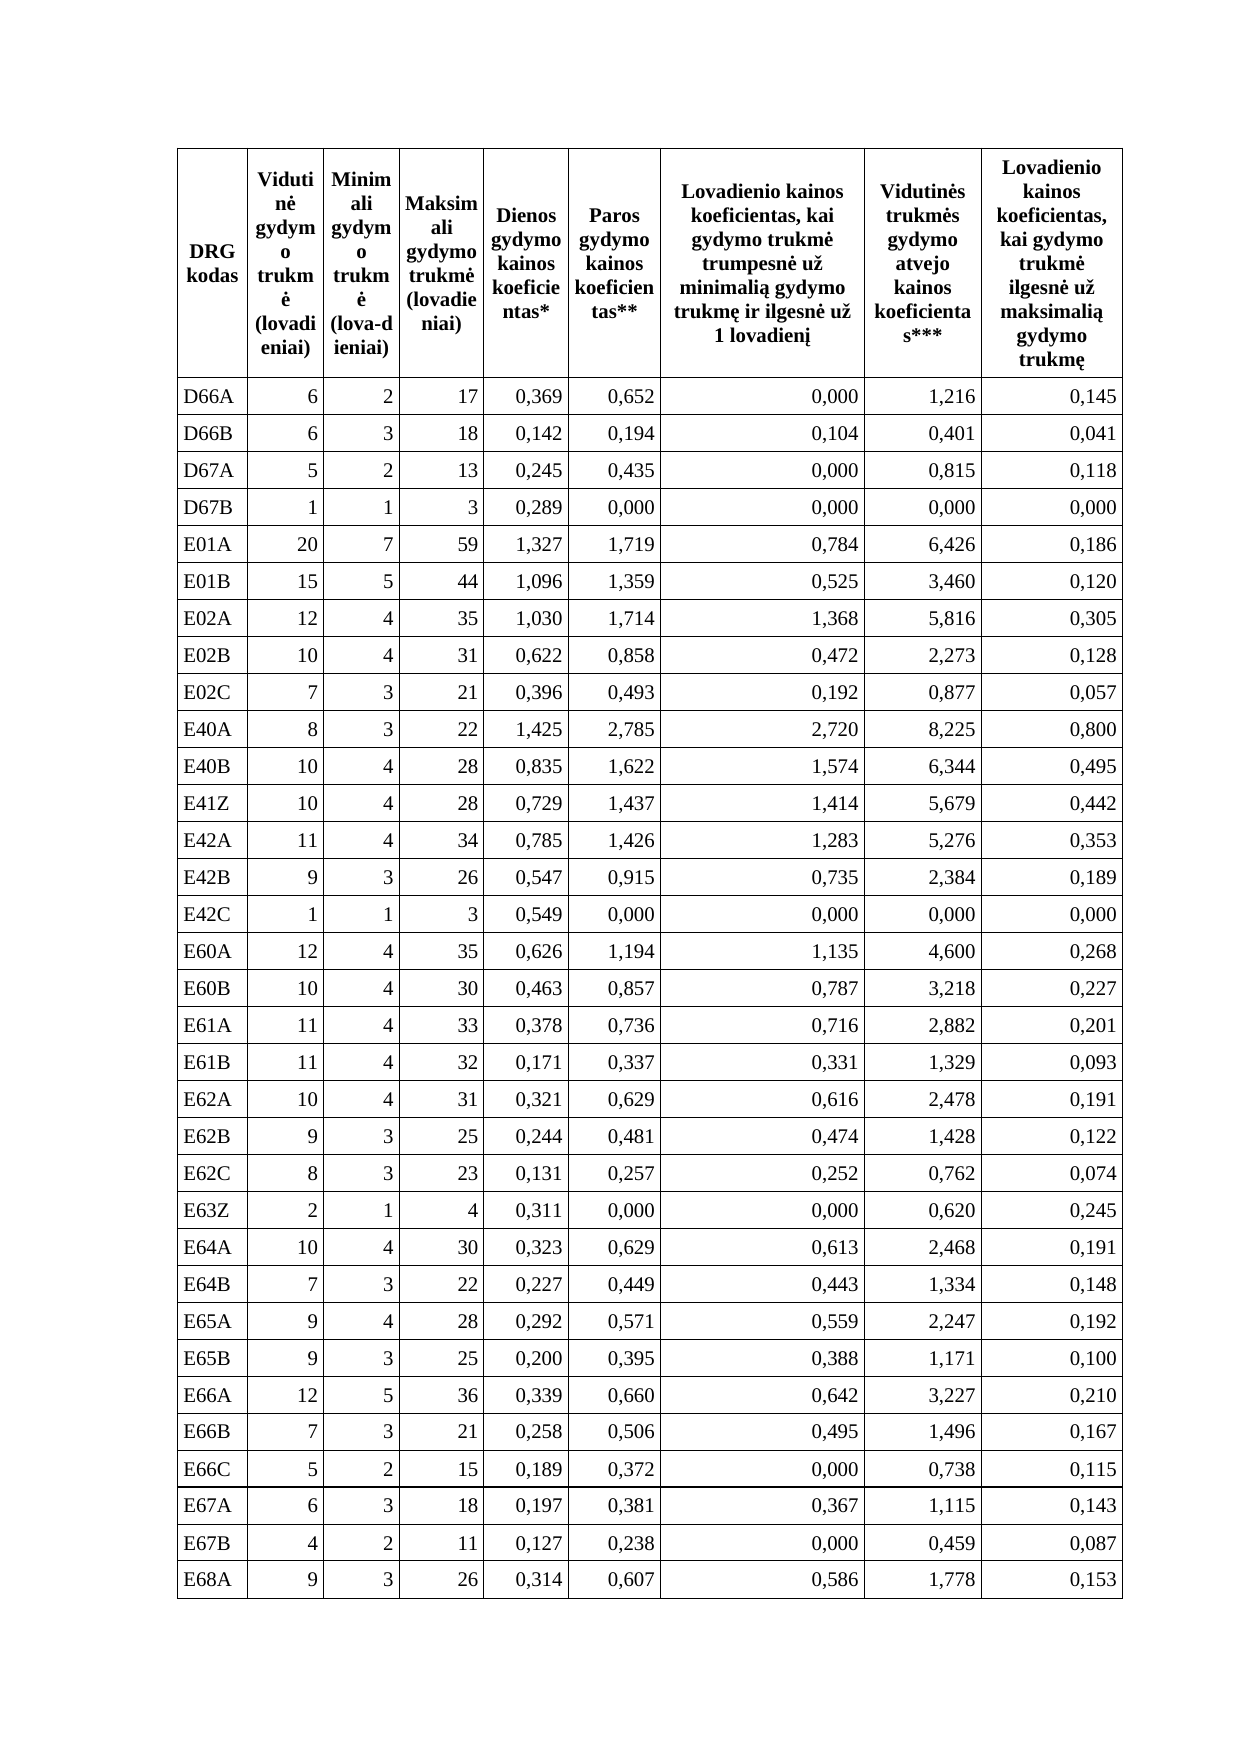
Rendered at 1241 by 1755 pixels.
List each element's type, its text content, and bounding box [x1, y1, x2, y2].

table_cell 0,118 [982, 452, 1122, 488]
table_cell E42B [178, 859, 247, 895]
table_cell 0,339 [484, 1377, 568, 1412]
table_cell E67B [178, 1525, 247, 1560]
table_cell 1,327 [484, 526, 568, 562]
table_cell 4 [324, 1303, 399, 1338]
table_cell 26 [400, 1561, 483, 1597]
table_cell 11 [248, 1044, 323, 1080]
table_cell E62C [178, 1155, 247, 1191]
table_cell 0,258 [484, 1414, 568, 1449]
table_header Paros gydymo kainos koeficientas** [569, 149, 660, 377]
table_cell 10 [248, 1081, 323, 1117]
table_cell 4 [324, 822, 399, 858]
table_cell 4 [324, 1007, 399, 1043]
table_cell 0,000 [569, 489, 660, 525]
table_cell 44 [400, 563, 483, 599]
table_cell 59 [400, 526, 483, 562]
table_cell 1,719 [569, 526, 660, 562]
table_cell 0,244 [484, 1118, 568, 1154]
table_cell 7 [248, 1414, 323, 1449]
table_cell 0,000 [661, 896, 864, 932]
table_cell 9 [248, 1340, 323, 1376]
table_cell E01B [178, 563, 247, 599]
table_cell 2,247 [865, 1303, 981, 1338]
table_cell 4 [400, 1192, 483, 1228]
table_cell 1,425 [484, 711, 568, 747]
table_cell 0,000 [865, 489, 981, 525]
table_cell 1,496 [865, 1414, 981, 1449]
table_cell 0,153 [982, 1561, 1122, 1597]
table_cell 0,192 [661, 674, 864, 710]
table_cell 1 [248, 489, 323, 525]
table_cell 3 [324, 859, 399, 895]
table_cell 0,622 [484, 637, 568, 673]
table_cell 5,816 [865, 600, 981, 636]
table_cell 0,057 [982, 674, 1122, 710]
table_cell 10 [248, 1229, 323, 1264]
table_cell 0,738 [865, 1451, 981, 1486]
table_cell 4 [324, 1229, 399, 1264]
table_cell 1,096 [484, 563, 568, 599]
table_cell 23 [400, 1155, 483, 1191]
table_cell 0,148 [982, 1266, 1122, 1302]
table_cell 6 [248, 415, 323, 451]
table_cell 0,395 [569, 1340, 660, 1376]
table_cell 3 [324, 1155, 399, 1191]
table_cell 1,216 [865, 378, 981, 414]
table_cell 1,414 [661, 785, 864, 821]
table_cell 2,785 [569, 711, 660, 747]
table_cell 0,525 [661, 563, 864, 599]
table_cell E60B [178, 970, 247, 1006]
table_cell 3 [400, 896, 483, 932]
table_cell 0,378 [484, 1007, 568, 1043]
table_cell 1,574 [661, 748, 864, 784]
table_cell E66B [178, 1414, 247, 1449]
table_cell 0,660 [569, 1377, 660, 1412]
table_cell 6,344 [865, 748, 981, 784]
table_cell 0,321 [484, 1081, 568, 1117]
table_cell 0,474 [661, 1118, 864, 1154]
table_cell 2 [324, 1451, 399, 1486]
table_cell 0,337 [569, 1044, 660, 1080]
table_cell 4 [324, 970, 399, 1006]
table_cell 0,227 [484, 1266, 568, 1302]
table_cell 1 [248, 896, 323, 932]
table_cell 9 [248, 1561, 323, 1597]
table_cell 0,192 [982, 1303, 1122, 1338]
table_cell E02A [178, 600, 247, 636]
table_cell 0,369 [484, 378, 568, 414]
table_cell 0,549 [484, 896, 568, 932]
table_cell 0,459 [865, 1525, 981, 1560]
table_cell 0,652 [569, 378, 660, 414]
table_cell 0,289 [484, 489, 568, 525]
table_cell 0,189 [982, 859, 1122, 895]
table_cell 2,720 [661, 711, 864, 747]
table_cell 0,762 [865, 1155, 981, 1191]
table_cell E42A [178, 822, 247, 858]
table_cell 0,495 [982, 748, 1122, 784]
table_cell E61A [178, 1007, 247, 1043]
table_cell 3,460 [865, 563, 981, 599]
table_cell 8,225 [865, 711, 981, 747]
table_cell 0,115 [982, 1451, 1122, 1486]
table_cell 30 [400, 970, 483, 1006]
table_cell 9 [248, 859, 323, 895]
table_cell 3 [400, 489, 483, 525]
table_cell E64A [178, 1229, 247, 1264]
table_cell 4,600 [865, 933, 981, 969]
table_cell 0,381 [569, 1488, 660, 1523]
table_cell 0,858 [569, 637, 660, 673]
table_cell 2,384 [865, 859, 981, 895]
table_cell 7 [248, 674, 323, 710]
table_cell 3 [324, 1488, 399, 1523]
table_cell E01A [178, 526, 247, 562]
table_cell 1,194 [569, 933, 660, 969]
table_cell 8 [248, 711, 323, 747]
table_cell 25 [400, 1340, 483, 1376]
table_cell 0,201 [982, 1007, 1122, 1043]
table_cell 2 [324, 378, 399, 414]
table_cell 0,200 [484, 1340, 568, 1376]
table_cell 0,238 [569, 1525, 660, 1560]
table_header Lovadienio kainos koeficientas, kai gydymo trukmė ilgesnė už maksimalią gydymo trukmę [982, 149, 1122, 377]
table_cell 3,218 [865, 970, 981, 1006]
table_cell 0,616 [661, 1081, 864, 1117]
table_cell 3 [324, 1414, 399, 1449]
table_cell 0,915 [569, 859, 660, 895]
table_cell 1 [324, 896, 399, 932]
table_cell 1,329 [865, 1044, 981, 1080]
table_cell 0,000 [661, 489, 864, 525]
table_cell E40B [178, 748, 247, 784]
table_cell 0,257 [569, 1155, 660, 1191]
table_cell 0,449 [569, 1266, 660, 1302]
table_cell 0,626 [484, 933, 568, 969]
table_cell 10 [248, 637, 323, 673]
table_cell 30 [400, 1229, 483, 1264]
table_cell 0,331 [661, 1044, 864, 1080]
table_cell 0,041 [982, 415, 1122, 451]
table_cell 4 [248, 1525, 323, 1560]
table_cell 0,815 [865, 452, 981, 488]
table_cell 0,559 [661, 1303, 864, 1338]
table_cell 0,000 [865, 896, 981, 932]
table_cell 32 [400, 1044, 483, 1080]
table_header DRG kodas [178, 149, 247, 377]
table_cell 1,714 [569, 600, 660, 636]
table_cell 0,100 [982, 1340, 1122, 1376]
table_cell 9 [248, 1303, 323, 1338]
table_cell 0,323 [484, 1229, 568, 1264]
table_cell 0,785 [484, 822, 568, 858]
table_cell E67A [178, 1488, 247, 1523]
table_cell 1,171 [865, 1340, 981, 1376]
table_cell 0,547 [484, 859, 568, 895]
table_cell E42C [178, 896, 247, 932]
table_cell 5 [248, 452, 323, 488]
table_cell 3 [324, 1561, 399, 1597]
table_cell 2,273 [865, 637, 981, 673]
table_cell 0,268 [982, 933, 1122, 969]
table_cell 4 [324, 637, 399, 673]
table_cell 36 [400, 1377, 483, 1412]
table_cell 0,442 [982, 785, 1122, 821]
table_cell 0,127 [484, 1525, 568, 1560]
table_cell 0,167 [982, 1414, 1122, 1449]
table_cell 21 [400, 1414, 483, 1449]
table_cell 17 [400, 378, 483, 414]
table_cell 0,784 [661, 526, 864, 562]
table_cell 18 [400, 1488, 483, 1523]
table_cell 0,305 [982, 600, 1122, 636]
table_cell 5 [324, 563, 399, 599]
table_cell 10 [248, 970, 323, 1006]
table_cell 0,463 [484, 970, 568, 1006]
table_cell 0,128 [982, 637, 1122, 673]
table_cell 0,142 [484, 415, 568, 451]
table_cell 3,227 [865, 1377, 981, 1412]
table_cell 0,087 [982, 1525, 1122, 1560]
table_cell 2,882 [865, 1007, 981, 1043]
table_cell 1,428 [865, 1118, 981, 1154]
table_cell 7 [248, 1266, 323, 1302]
table_cell 1,426 [569, 822, 660, 858]
table_cell 3 [324, 415, 399, 451]
table_cell 13 [400, 452, 483, 488]
table_cell 0,093 [982, 1044, 1122, 1080]
table_cell 0,472 [661, 637, 864, 673]
table_cell 33 [400, 1007, 483, 1043]
table_cell 0,629 [569, 1229, 660, 1264]
table_cell E02B [178, 637, 247, 673]
table_cell 0,197 [484, 1488, 568, 1523]
table_cell 1,283 [661, 822, 864, 858]
table_cell 9 [248, 1118, 323, 1154]
table_cell 12 [248, 1377, 323, 1412]
table_cell 0,252 [661, 1155, 864, 1191]
table_cell 11 [400, 1525, 483, 1560]
table_header Vidutinė gydymo trukmė (lovadieniai) [248, 149, 323, 377]
table_cell 0,571 [569, 1303, 660, 1338]
table_cell 0,104 [661, 415, 864, 451]
table_cell 2 [324, 452, 399, 488]
table_cell 31 [400, 1081, 483, 1117]
table_cell 1,334 [865, 1266, 981, 1302]
table_cell E41Z [178, 785, 247, 821]
table_cell 0,506 [569, 1414, 660, 1449]
table_cell 0,481 [569, 1118, 660, 1154]
table_cell 0,314 [484, 1561, 568, 1597]
table_cell 1,437 [569, 785, 660, 821]
table_cell 6 [248, 1488, 323, 1523]
table_cell 15 [248, 563, 323, 599]
table_cell 0,613 [661, 1229, 864, 1264]
table_cell 3 [324, 1266, 399, 1302]
table_cell 6 [248, 378, 323, 414]
table_cell 0,000 [569, 1192, 660, 1228]
table_cell 4 [324, 933, 399, 969]
table_cell E65A [178, 1303, 247, 1338]
table_cell 0,311 [484, 1192, 568, 1228]
table_cell E68A [178, 1561, 247, 1597]
table_cell 0,736 [569, 1007, 660, 1043]
table_cell 28 [400, 785, 483, 821]
table_cell 0,122 [982, 1118, 1122, 1154]
table_cell D67B [178, 489, 247, 525]
table_cell 2,478 [865, 1081, 981, 1117]
table_cell 0,607 [569, 1561, 660, 1597]
table_cell D66A [178, 378, 247, 414]
table_cell E64B [178, 1266, 247, 1302]
table_cell 0,000 [661, 1525, 864, 1560]
table_cell 4 [324, 600, 399, 636]
table_cell 26 [400, 859, 483, 895]
table_cell 11 [248, 1007, 323, 1043]
table_cell 0,642 [661, 1377, 864, 1412]
table_cell 0,401 [865, 415, 981, 451]
table_cell 2 [324, 1525, 399, 1560]
table_cell E02C [178, 674, 247, 710]
table_cell 1,368 [661, 600, 864, 636]
table_cell 0,292 [484, 1303, 568, 1338]
table_cell 11 [248, 822, 323, 858]
table_cell 4 [324, 748, 399, 784]
table_cell 5 [324, 1377, 399, 1412]
table_cell 25 [400, 1118, 483, 1154]
table_cell 4 [324, 785, 399, 821]
table_cell 0,000 [661, 452, 864, 488]
table_cell 15 [400, 1451, 483, 1486]
table_cell E65B [178, 1340, 247, 1376]
table_cell D66B [178, 415, 247, 451]
table_cell 0,835 [484, 748, 568, 784]
table_cell 21 [400, 674, 483, 710]
table_cell 20 [248, 526, 323, 562]
table_cell 5 [248, 1451, 323, 1486]
table_cell D67A [178, 452, 247, 488]
table_cell 34 [400, 822, 483, 858]
table_cell 4 [324, 1081, 399, 1117]
table_cell 0,493 [569, 674, 660, 710]
table_cell 0,000 [661, 1451, 864, 1486]
table_header Vidutinės trukmės gydymo atvejo kainos koeficientas*** [865, 149, 981, 377]
table_cell 0,586 [661, 1561, 864, 1597]
table_cell 2,468 [865, 1229, 981, 1264]
table_cell 0,120 [982, 563, 1122, 599]
table_cell 2 [248, 1192, 323, 1228]
table_cell E62A [178, 1081, 247, 1117]
table_cell 12 [248, 600, 323, 636]
table_cell 0,800 [982, 711, 1122, 747]
table_header Lovadienio kainos koeficientas, kai gydymo trukmė trumpesnė už minimalią gydymo trukmę ir ilgesnė už 1 lovadienį [661, 149, 864, 377]
table_cell 35 [400, 933, 483, 969]
table_cell 0,372 [569, 1451, 660, 1486]
table_header Minimali gydymo trukmė (lova‑dieniai) [324, 149, 399, 377]
table_cell 18 [400, 415, 483, 451]
table_cell 22 [400, 1266, 483, 1302]
table_cell E62B [178, 1118, 247, 1154]
table_cell 0,245 [484, 452, 568, 488]
table_cell 0,735 [661, 859, 864, 895]
table_cell 0,186 [982, 526, 1122, 562]
table_cell 3 [324, 711, 399, 747]
table_cell 5,276 [865, 822, 981, 858]
table_cell 1,778 [865, 1561, 981, 1597]
table_cell E63Z [178, 1192, 247, 1228]
table_cell 1,135 [661, 933, 864, 969]
table_cell 3 [324, 674, 399, 710]
table_cell 0,191 [982, 1081, 1122, 1117]
table_cell 0,210 [982, 1377, 1122, 1412]
table_cell 0,620 [865, 1192, 981, 1228]
table_cell 28 [400, 1303, 483, 1338]
table_cell 35 [400, 600, 483, 636]
table_cell E40A [178, 711, 247, 747]
table_cell 3 [324, 1118, 399, 1154]
table_cell 0,877 [865, 674, 981, 710]
table_cell 1 [324, 1192, 399, 1228]
table_cell 0,396 [484, 674, 568, 710]
table_cell 0,000 [982, 489, 1122, 525]
table_cell 0,353 [982, 822, 1122, 858]
table_cell 1,359 [569, 563, 660, 599]
table_cell 0,131 [484, 1155, 568, 1191]
table_cell 12 [248, 933, 323, 969]
table_cell 0,171 [484, 1044, 568, 1080]
table_cell 7 [324, 526, 399, 562]
table_cell 10 [248, 785, 323, 821]
table_cell E66A [178, 1377, 247, 1412]
table_cell 0,367 [661, 1488, 864, 1523]
table_cell 6,426 [865, 526, 981, 562]
table_cell 0,716 [661, 1007, 864, 1043]
table_cell 0,787 [661, 970, 864, 1006]
table_cell 0,074 [982, 1155, 1122, 1191]
table_cell 1 [324, 489, 399, 525]
table_cell E66C [178, 1451, 247, 1486]
table_cell 28 [400, 748, 483, 784]
table_header Dienos gydymo kainos koeficientas* [484, 149, 568, 377]
table_cell 0,000 [661, 378, 864, 414]
table_cell 1,115 [865, 1488, 981, 1523]
table_cell 0,495 [661, 1414, 864, 1449]
table_cell E60A [178, 933, 247, 969]
table_cell 5,679 [865, 785, 981, 821]
table_cell 0,145 [982, 378, 1122, 414]
table_cell 0,143 [982, 1488, 1122, 1523]
table_cell 1,622 [569, 748, 660, 784]
table_cell 8 [248, 1155, 323, 1191]
table_cell 0,857 [569, 970, 660, 1006]
table_cell 0,191 [982, 1229, 1122, 1264]
table_header Maksimali gydymo trukmė (lovadieniai) [400, 149, 483, 377]
table_cell 0,000 [982, 896, 1122, 932]
table_cell 0,388 [661, 1340, 864, 1376]
table_cell 0,000 [569, 896, 660, 932]
table_cell E61B [178, 1044, 247, 1080]
table_cell 0,189 [484, 1451, 568, 1486]
table_cell 0,443 [661, 1266, 864, 1302]
table_cell 10 [248, 748, 323, 784]
table_cell 0,435 [569, 452, 660, 488]
table_cell 0,194 [569, 415, 660, 451]
table_cell 0,000 [661, 1192, 864, 1228]
table_cell 4 [324, 1044, 399, 1080]
table_cell 0,227 [982, 970, 1122, 1006]
table_cell 0,629 [569, 1081, 660, 1117]
table_cell 31 [400, 637, 483, 673]
table_cell 0,245 [982, 1192, 1122, 1228]
table_cell 0,729 [484, 785, 568, 821]
table_cell 3 [324, 1340, 399, 1376]
table_cell 1,030 [484, 600, 568, 636]
table_cell 22 [400, 711, 483, 747]
